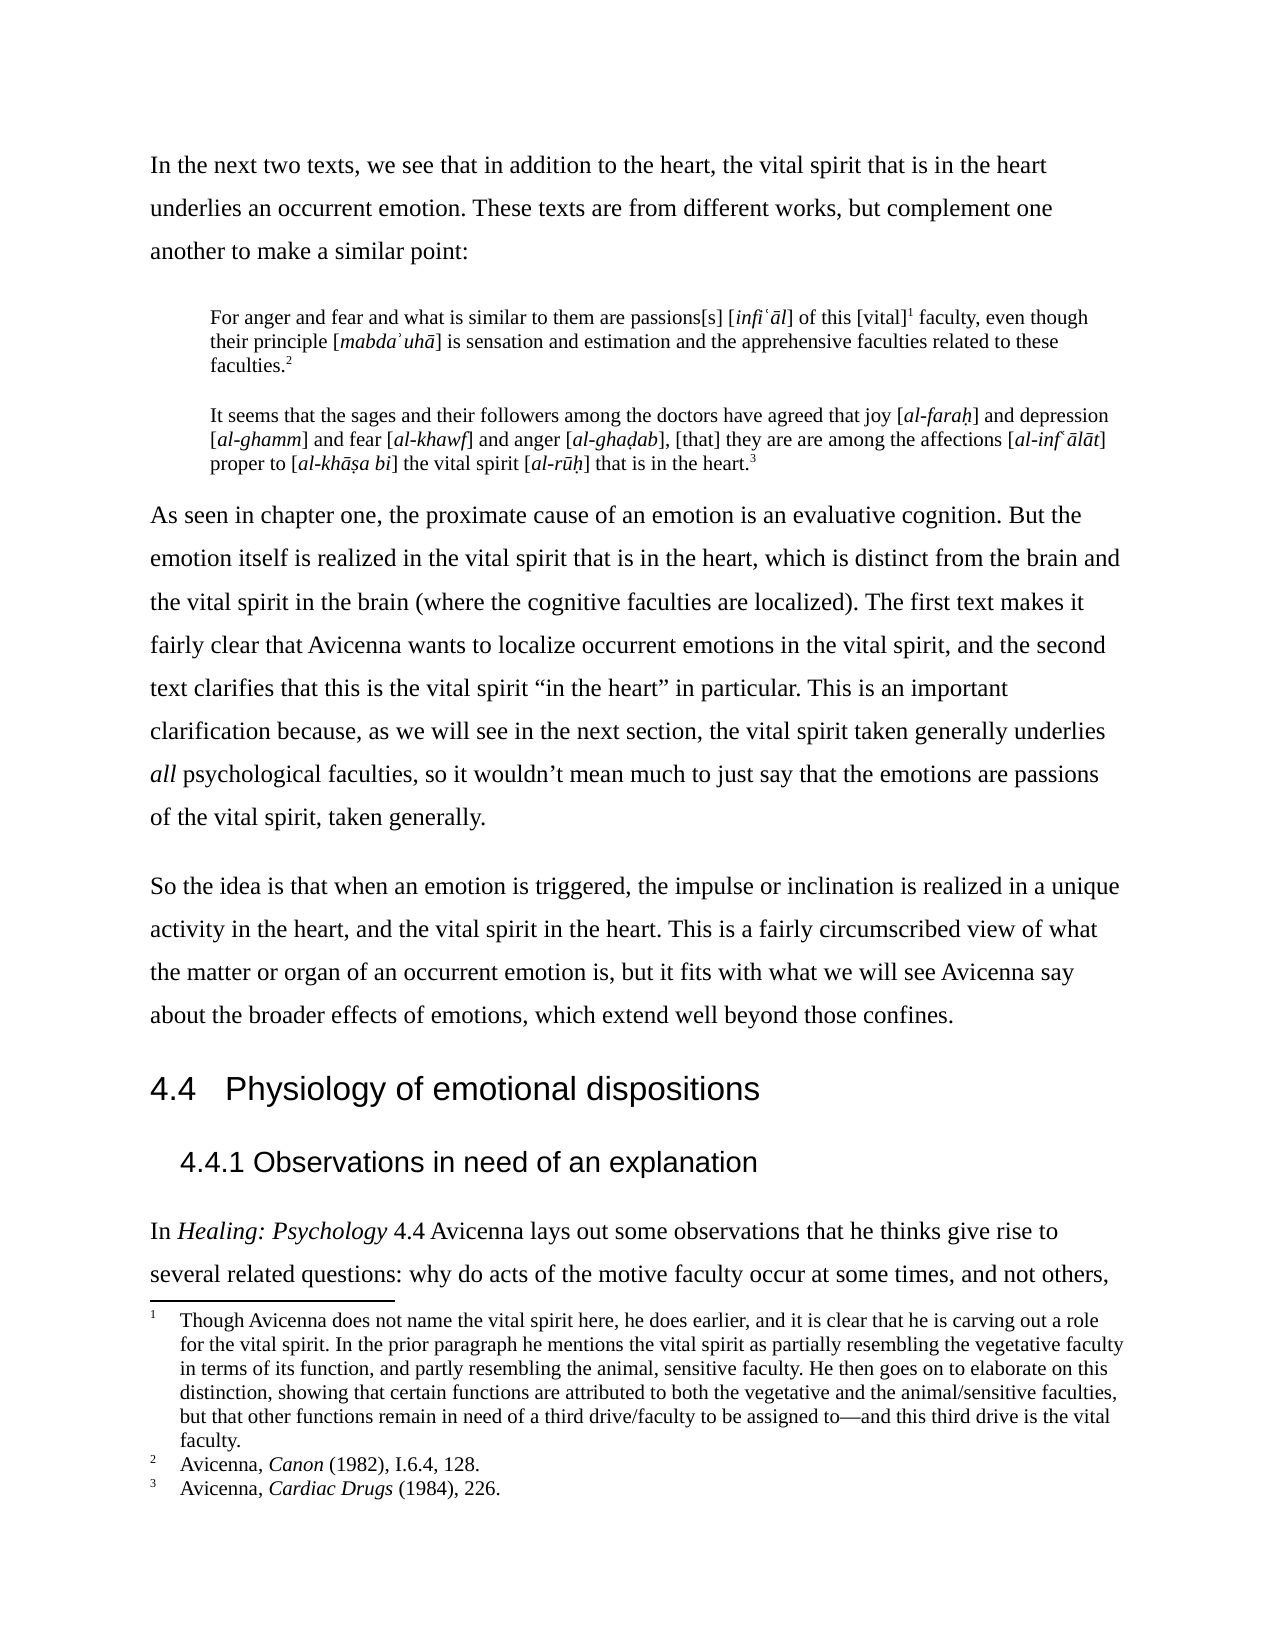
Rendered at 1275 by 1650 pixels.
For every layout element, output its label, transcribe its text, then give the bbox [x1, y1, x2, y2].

text Avicenna, Cardiac Drugs (1984), 226. [150, 1476, 1125, 1500]
text So the idea is that when an emotion is triggered, the impulse or inclination is realized in a unique activity in the heart, and the vital spirit in the heart. This is a fairly circumscribed view of what the matter or organ of an occurrent emotion is, but it fits with what we will see Avicenna say about the broader effects of emotions, which extend well beyond those confines. [150, 871, 1125, 1029]
text As seen in chapter one, the proximate cause of an emotion is an evaluative cognition. But the emotion itself is realized in the vital spirit that is in the heart, which is distinct from the brain and the vital spirit in the brain (where the cognitive faculties are localized). The first text makes it fairly clear that Avicenna wants to localize occurrent emotions in the vital spirit, and the second text clarifies that this is the vital spirit “in the heart” in particular. This is an important clarification because, as we will see in the next section, the vital spirit taken generally underlies all psychological faculties, so it wouldn’t mean much to just say that the emotions are passions of the vital spirit, taken generally. [150, 500, 1125, 831]
text Avicenna, Canon (1982), I.6.4, 128. [150, 1452, 1125, 1476]
text Though Avicenna does not name the vital spirit here, he does earlier, and it is clear that he is carving out a role for the vital spirit. In the prior paragraph he mentions the vital spirit as partially resembling the vegetative faculty in terms of its function, and partly resembling the animal, sensitive faculty. He then goes on to elaborate on this distinction, showing that certain functions are attributed to both the vegetative and the animal/sensitive faculties, but that other functions remain in need of a third drive/faculty to be assigned to—and this third drive is the vital faculty. [150, 1307, 1125, 1452]
text In the next two texts, we see that in addition to the heart, the vital spirit that is in the heart underlies an occurrent emotion. These texts are from different works, but complement one another to make a similar point: [150, 150, 1125, 265]
subtitle 4.4.1 Observations in need of an explanation [180, 1145, 1125, 1178]
subtitle 4.4 Physiology of emotional dispositions [150, 1069, 1125, 1107]
text It seems that the sages and their followers among the doctors have agreed that joy [al-faraḥ] and depression [al-ghamm] and fear [al-khawf] and anger [al-ghaḍab], [that] they are are among the affections [al-infʿālāt] proper to [al-khāṣa bi] the vital spirit [al-rūḥ] that is in the heart. [210, 403, 1125, 475]
text In Healing: Psychology 4.4 Avicenna lays out some observations that he thinks give rise to several related questions: why do acts of the motive faculty occur at some times, and not others, [150, 1216, 1125, 1288]
text For anger and fear and what is similar to them are passions[s] [infiʿāl] of this [vital] faculty, even though their principle [mabdaʾuhā] is sensation and estimation and the apprehensive faculties related to these faculties. [210, 305, 1125, 377]
